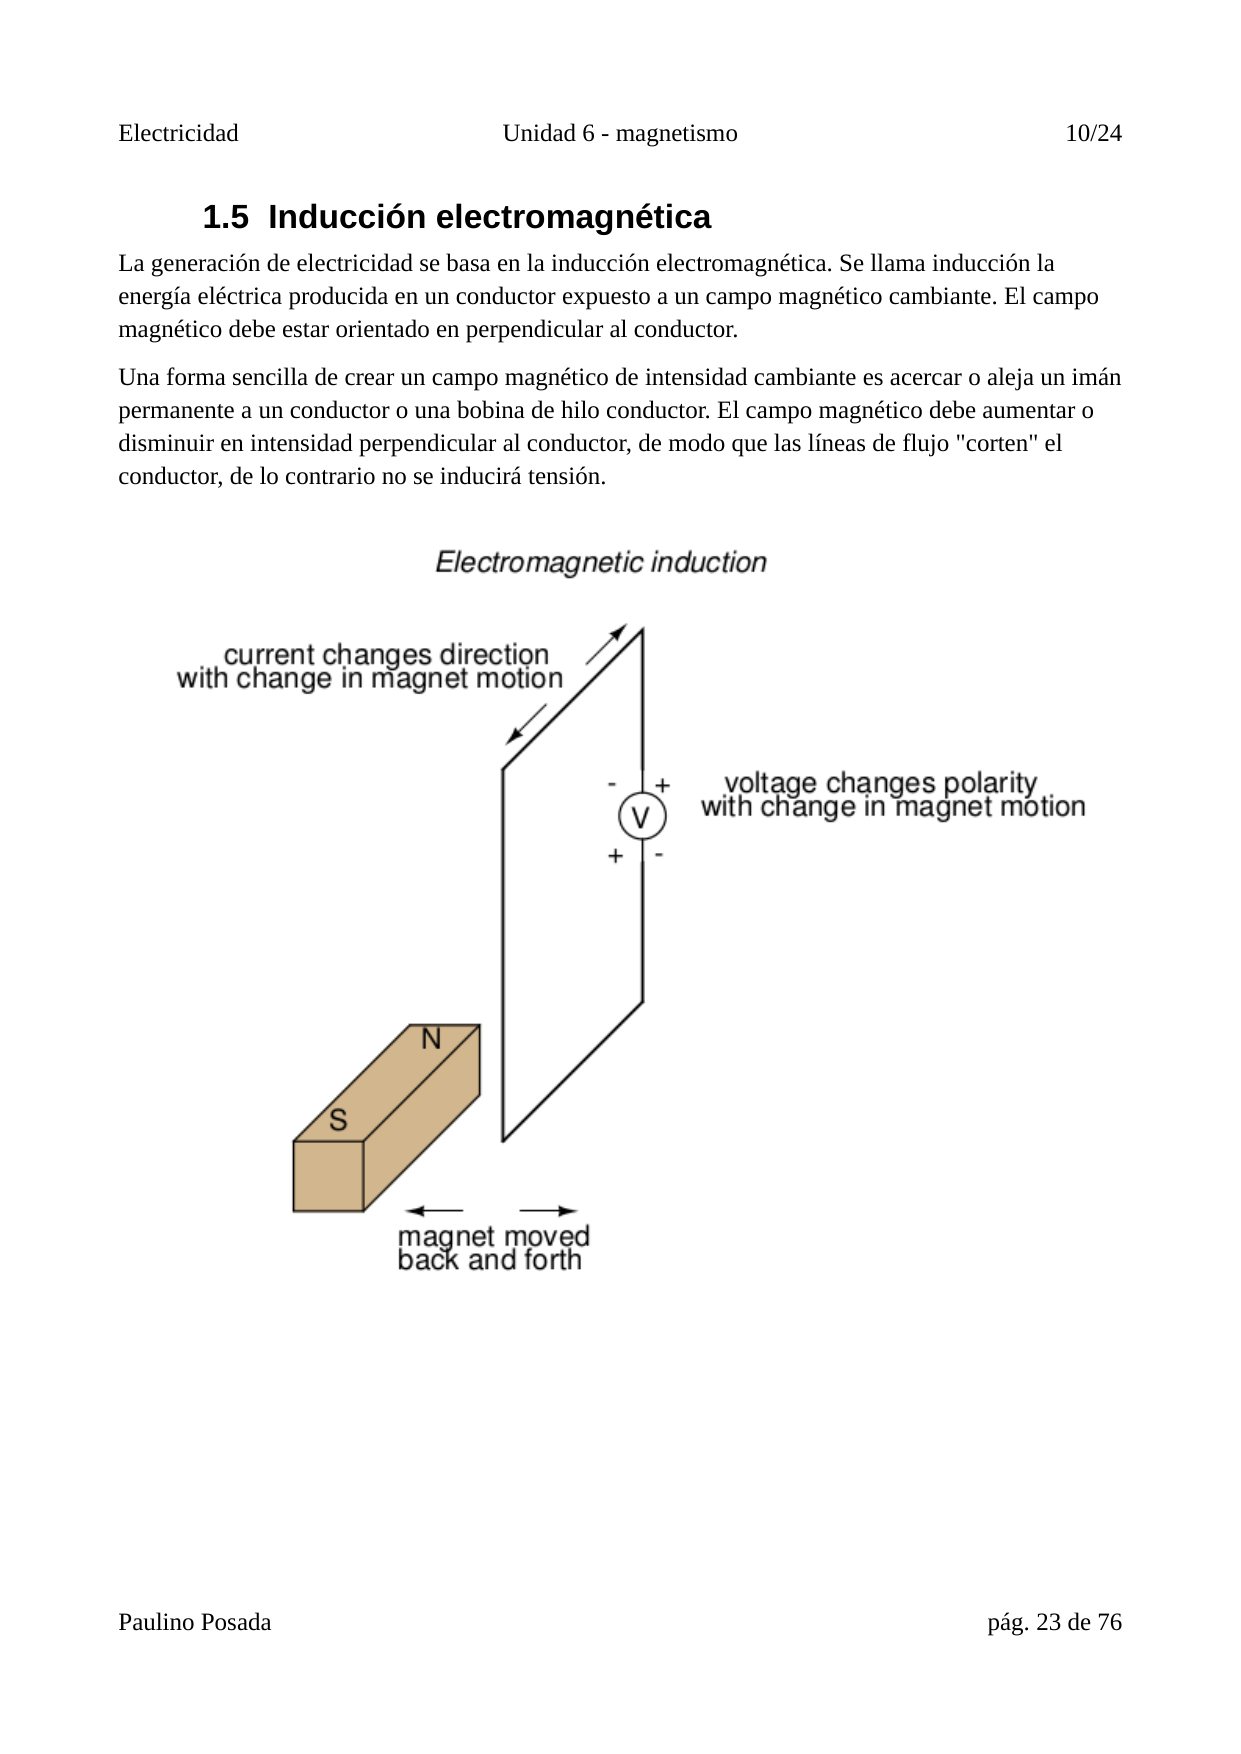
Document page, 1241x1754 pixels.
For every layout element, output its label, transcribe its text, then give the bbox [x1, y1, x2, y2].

text Una forma sencilla de crear un campo magnético de intensidad cambiante es acercar o aleja un imán permanente a un conductor o una bobina de hilo conductor. El campo magnético debe aumentar o disminuir en intensidad perpendicular al conductor, de modo que las líneas de flujo "corten" el conductor, de lo contrario no se inducirá tensión. [118, 362, 1122, 490]
text La generación de electricidad se basa en la inducción electromagnética. Se llama inducción la energía eléctrica producida en un conductor expuesto a un campo magnético cambiante. El campo magnético debe estar orientado en perpendicular al conductor. [118, 248, 1122, 343]
subtitle Inducción electromagnética [193, 197, 1122, 236]
picture [124, 508, 1116, 1293]
